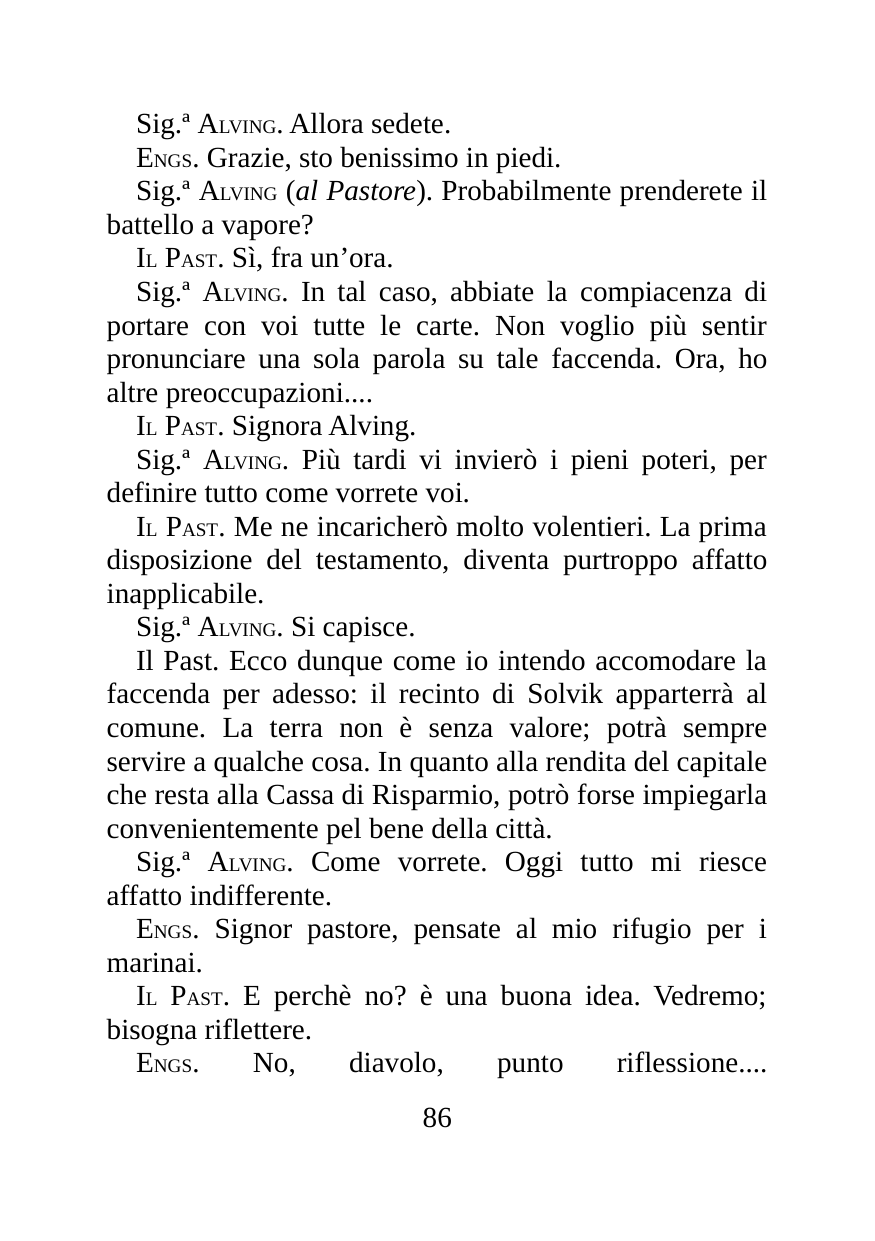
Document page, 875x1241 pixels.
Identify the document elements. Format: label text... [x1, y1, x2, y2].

text Sig.ª Alving. Allora sedete. [106, 106, 768, 140]
text Engs. Signor pastore, pensate al mio rifugio per i marinai. [106, 911, 768, 978]
text Il Past. Sì, fra un’ora. [106, 241, 768, 274]
text Sig.ª Alving. Più tardi vi invierò i pieni poteri, per definire tutto come vorrete voi. [106, 442, 768, 509]
text Il Past. Me ne incaricherò molto volentieri. La prima disposizione del testamento, diventa purtroppo affatto inapplicabile. [106, 509, 768, 609]
text Sig.ª Alving. In tal caso, abbiate la compiacenza di portare con voi tutte le carte. Non voglio più sentir pronunciare una sola parola su tale faccenda. Ora, ho altre preoccupazioni.... [106, 274, 768, 408]
text Il Past. E perchè no? è una buona idea. Vedremo; bisogna riflettere. [106, 978, 768, 1046]
text Sig.ª Alving. Come vorrete. Oggi tutto mi riesce affatto indifferente. [106, 844, 768, 911]
text Sig.ª Alving. Si capisce. [106, 609, 768, 643]
text Engs. Grazie, sto benissimo in piedi. [106, 140, 768, 173]
text Sig.ª Alving (al Pastore). Probabilmente prenderete il battello a vapore? [106, 173, 768, 241]
text Il Past. Signora Alving. [106, 408, 768, 442]
text Engs. No, diavolo, punto riflessione.... [106, 1046, 768, 1079]
text Il Past. Ecco dunque come io intendo accomodare la faccenda per adesso: il recinto di Solvik apparterrà al comune. La terra non è senza valore; potrà sempre servire a qualche cosa. In quanto alla rendita del capitale che resta alla Cassa di Risparmio, potrò forse impiegarla convenientemente pel bene della città. [106, 643, 768, 844]
